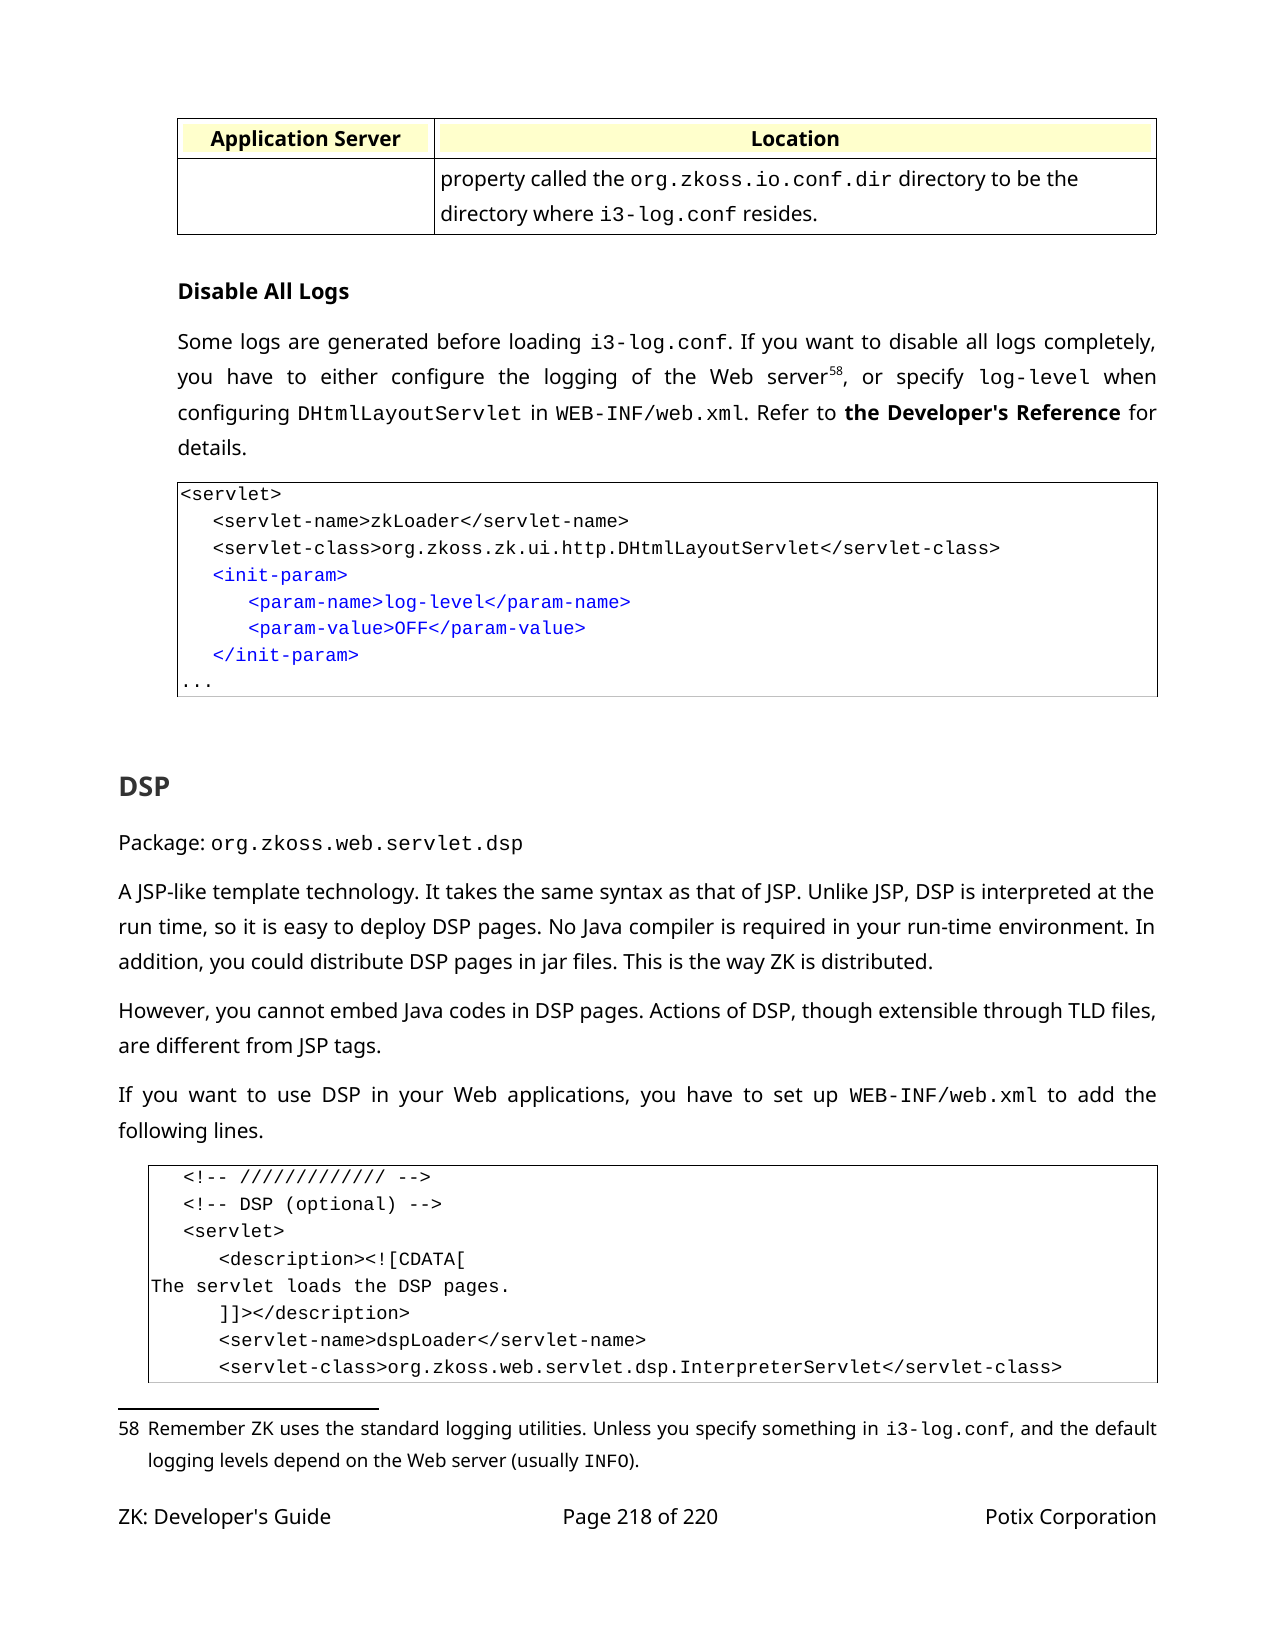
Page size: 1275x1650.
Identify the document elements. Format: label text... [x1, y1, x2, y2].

text <servlet> [149, 1219, 1157, 1243]
table_header Application Server [178, 119, 434, 158]
text However, you cannot embed Java codes in DSP pages. Actions of DSP, though extensible through TLD files, are different from JSP tags. [118, 996, 1157, 1060]
text A JSP-like template technology. It takes the same syntax as that of JSP. Unlike JSP, DSP is interpreted at the run time, so it is easy to deploy DSP pages. No Java compiler is required in your run-time environment. In addition, you could distribute DSP pages in jar files. This is the way ZK is distributed. [118, 877, 1157, 976]
text <servlet-name>zkLoader</servlet-name> <servlet-class>org.zkoss.zk.ui.http.DHtmlLayoutServlet</servlet-class> [178, 509, 1157, 560]
text Package: org.zkoss.web.servlet.dsp [118, 828, 1157, 856]
text <description><![CDATA[ [149, 1246, 1157, 1271]
table_header Location [435, 119, 1156, 158]
text <servlet-class>org.zkoss.web.servlet.dsp.InterpreterServlet</servlet-class> [149, 1355, 1157, 1382]
text The servlet loads the DSP pages. [149, 1273, 1157, 1298]
text Some logs are generated before loading i3-log.conf. If you want to disable all logs completely, you have to either configure the logging of the Web server, or specify log-level when configuring DHtmlLayoutServlet in WEB-INF/web.xml. Refer to the Developer's Reference for details. [177, 327, 1157, 462]
text <servlet-name>dspLoader</servlet-name> [149, 1328, 1157, 1352]
subtitle DSP [118, 767, 1157, 804]
subtitle Disable All Logs [177, 276, 1157, 306]
text If you want to use DSP in your Web applications, you have to set up WEB-INF/web.xml to add the following lines. [118, 1080, 1157, 1144]
text <!-- DSP (optional) --> [149, 1192, 1157, 1216]
text <!-- ///////////// --> [149, 1166, 1157, 1189]
text <servlet> [178, 483, 1157, 506]
text ]]></description> [149, 1301, 1157, 1325]
table_cell [178, 159, 434, 234]
text Remember ZK uses the standard logging utilities. Unless you specify something in i3-log.conf, and the default logging levels depend on the Web server (usually INFO). [118, 1415, 1157, 1473]
table_cell property called the org.zkoss.io.conf.dir directory to be the directory where i3-log.conf resides. [435, 159, 1156, 234]
text <init-param> <param-name>log-level</param-name> <param-value>OFF</param-value> </init-param> ... [178, 563, 1157, 696]
